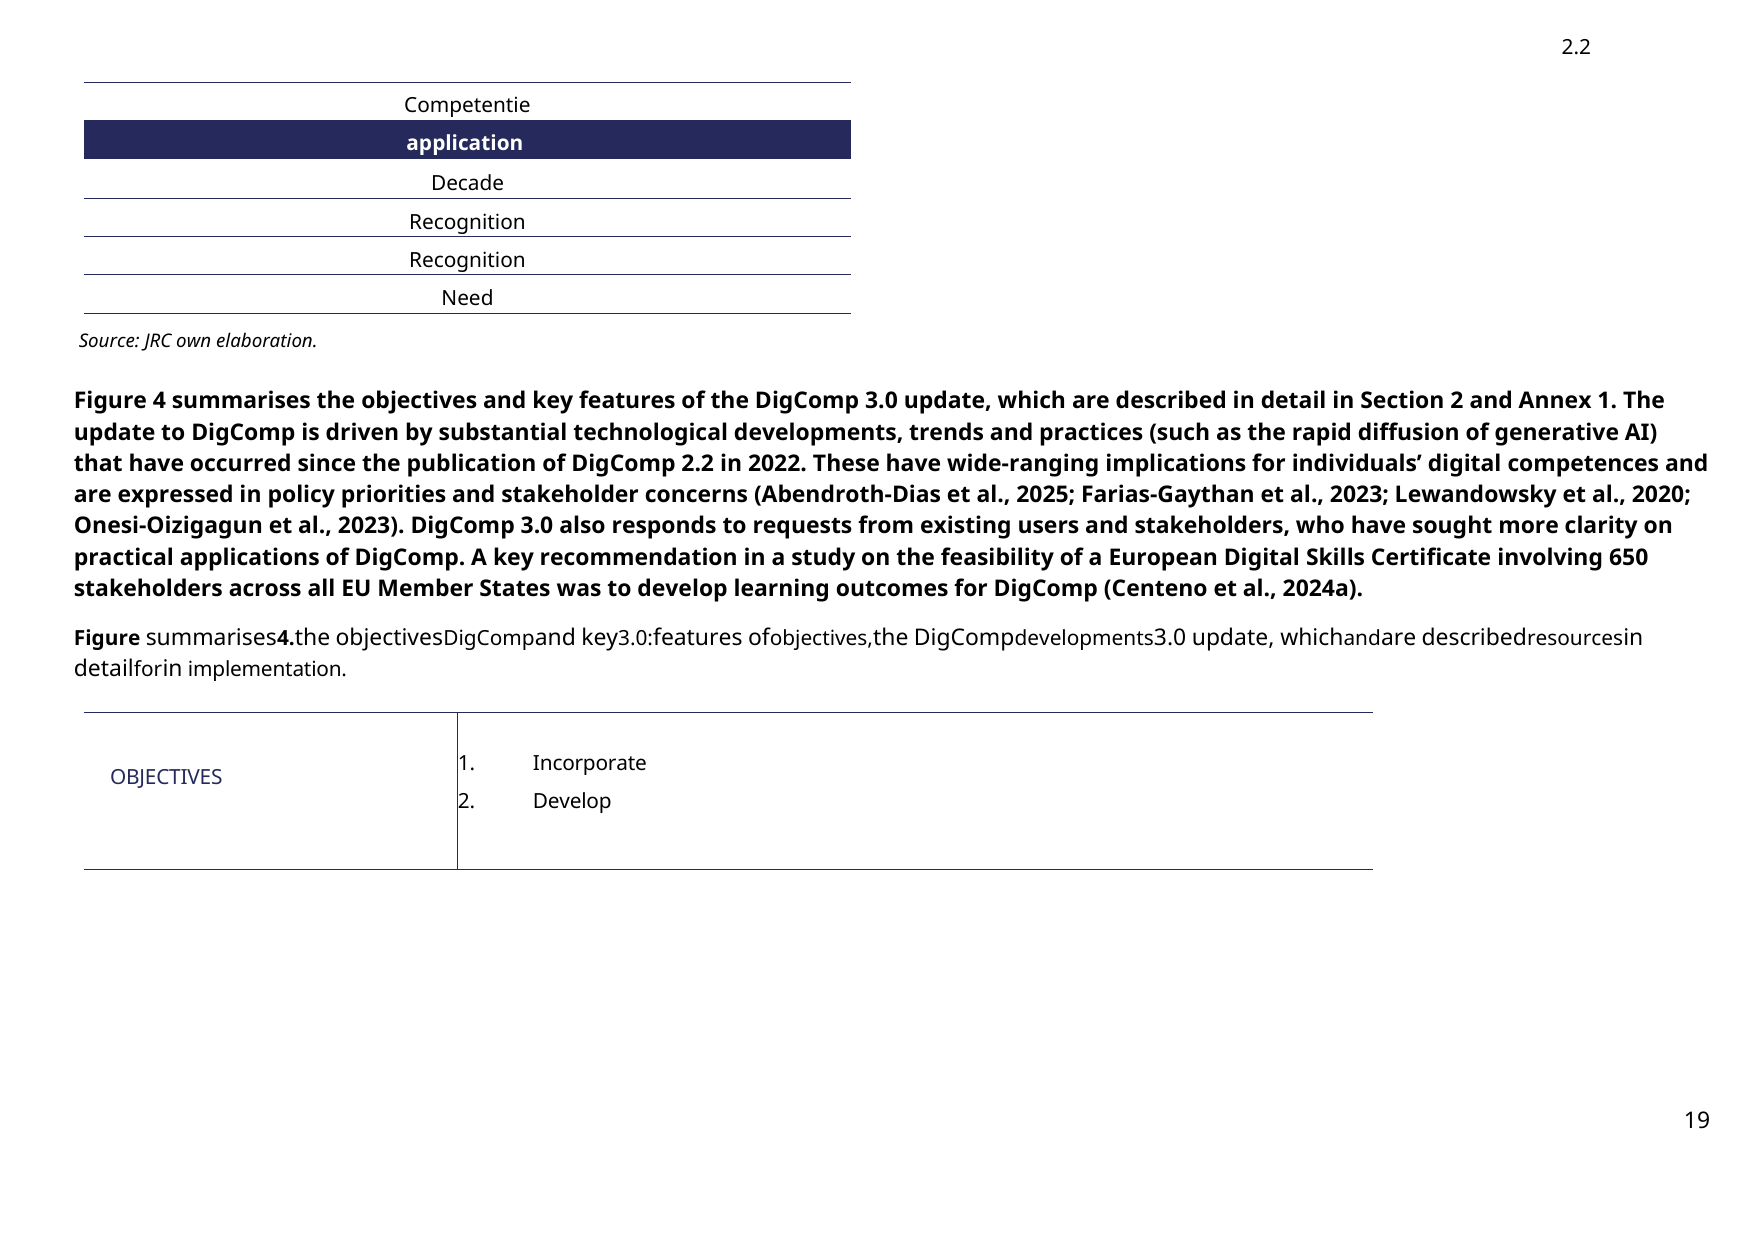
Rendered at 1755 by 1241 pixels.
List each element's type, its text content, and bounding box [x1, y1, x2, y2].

table_cell Decade [84, 159, 851, 198]
table_header Incorporate Develop [458, 713, 1373, 869]
table_cell Recognition [84, 199, 851, 236]
text Figure summarises4.the objectivesDigCompand key3.0:features ofobjectives,the DigCompdevelopments3.0 update, whichandare describedresourcesin detailforin implementation. [74, 621, 1710, 683]
table_cell Competentie [84, 83, 851, 120]
table_cell Recognition [84, 237, 851, 274]
table_header OBJECTIVES [84, 713, 457, 869]
text Source: JRC own elaboration. [78, 328, 1710, 353]
table_cell application [84, 120, 851, 159]
text Figure 4 summarises the objectives and key features of the DigComp 3.0 update, which are described in detail in Section 2 and Annex 1. The update to DigComp is driven by substantial technological developments, trends and practices (such as the rapid diffusion of generative AI) that have occurred since the publication of DigComp 2.2 in 2022. These have wide-ranging implications for individuals’ digital competences and are expressed in policy priorities and stakeholder concerns (Abendroth-Dias et al., 2025; Farias-Gaythan et al., 2023; Lewandowsky et al., 2020; Onesi-Oizigagun et al., 2023). DigComp 3.0 also responds to requests from existing users and stakeholders, who have sought more clarity on practical applications of DigComp. A key recommendation in a study on the feasibility of a European Digital Skills Certificate involving 650 stakeholders across all EU Member States was to develop learning outcomes for DigComp (Centeno et al., 2024a). [74, 384, 1710, 603]
table_cell Need [84, 275, 851, 312]
